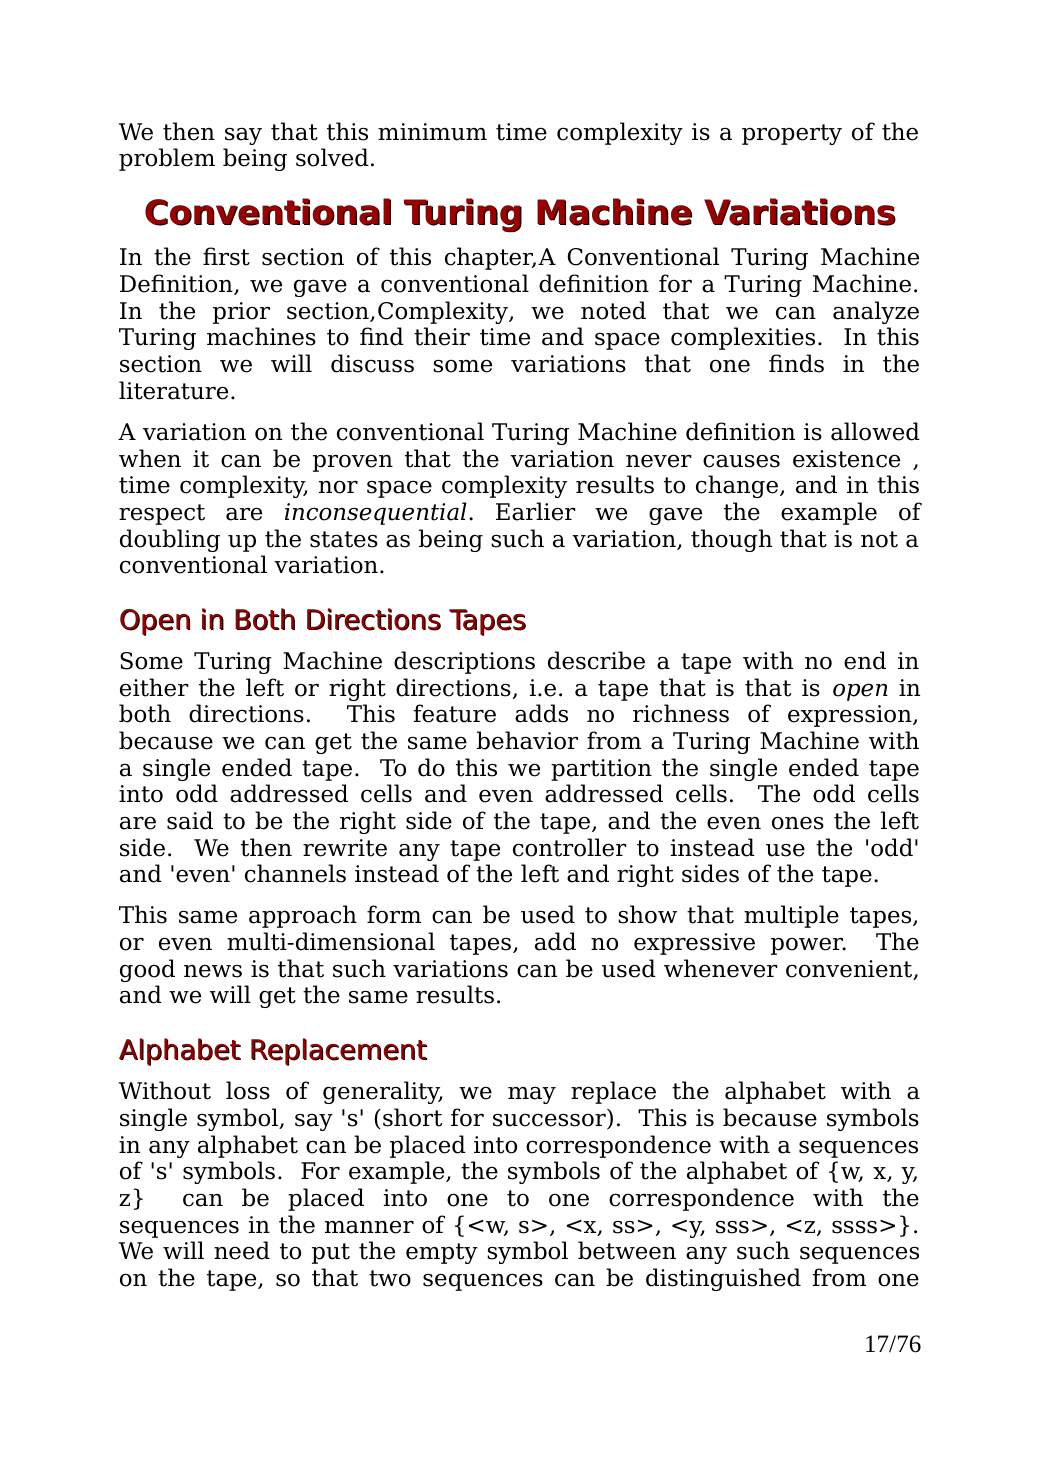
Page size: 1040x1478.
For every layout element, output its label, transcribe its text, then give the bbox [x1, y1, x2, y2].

text In the first section of this chapter,A Conventional Turing Machine Definition, we gave a conventional definition for a Turing Machine. In the prior section,Complexity, we noted that we can analyze Turing machines to find their time and space complexities. In this section we will discuss some variations that one finds in the literature. [119, 244, 921, 404]
text A variation on the conventional Turing Machine definition is allowed when it can be proven that the variation never causes existence , time complexity, nor space complexity results to change, and in this respect are inconsequential. Earlier we gave the example of doubling up the states as being such a variation, though that is not a conventional variation. [119, 419, 921, 579]
subtitle Open in Both Directions Tapes [119, 604, 921, 636]
subtitle Conventional Turing Machine Variations [119, 193, 921, 232]
text We then say that this minimum time complexity is a property of the problem being solved. [119, 119, 921, 172]
text This same approach form can be used to show that multiple tapes, or even multi-dimensional tapes, add no expressive power. The good news is that such variations can be used whenever convenient, and we will get the same results. [119, 903, 921, 1009]
text Without loss of generality, we may replace the alphabet with a single symbol, say 's' (short for successor). This is because symbols in any alphabet can be placed into correspondence with a sequences of 's' symbols. For example, the symbols of the alphabet of {w, x, y, z} can be placed into one to one correspondence with the sequences in the manner of {<w, s>, <x, ss>, <y, sss>, <z, ssss>}. We will need to put the empty symbol between any such sequences on the tape, so that two sequences can be distinguished from one [119, 1078, 921, 1292]
text Some Turing Machine descriptions describe a tape with no end in either the left or right directions, i.e. a tape that is that is open in both directions. This feature adds no richness of expression, because we can get the same behavior from a Turing Machine with a single ended tape. To do this we partition the single ended tape into odd addressed cells and even addressed cells. The odd cells are said to be the right side of the tape, and the even ones the left side. We then rewrite any tape controller to instead use the 'odd' and 'even' channels instead of the left and right sides of the tape. [119, 648, 921, 888]
subtitle Alphabet Replacement [119, 1034, 921, 1066]
